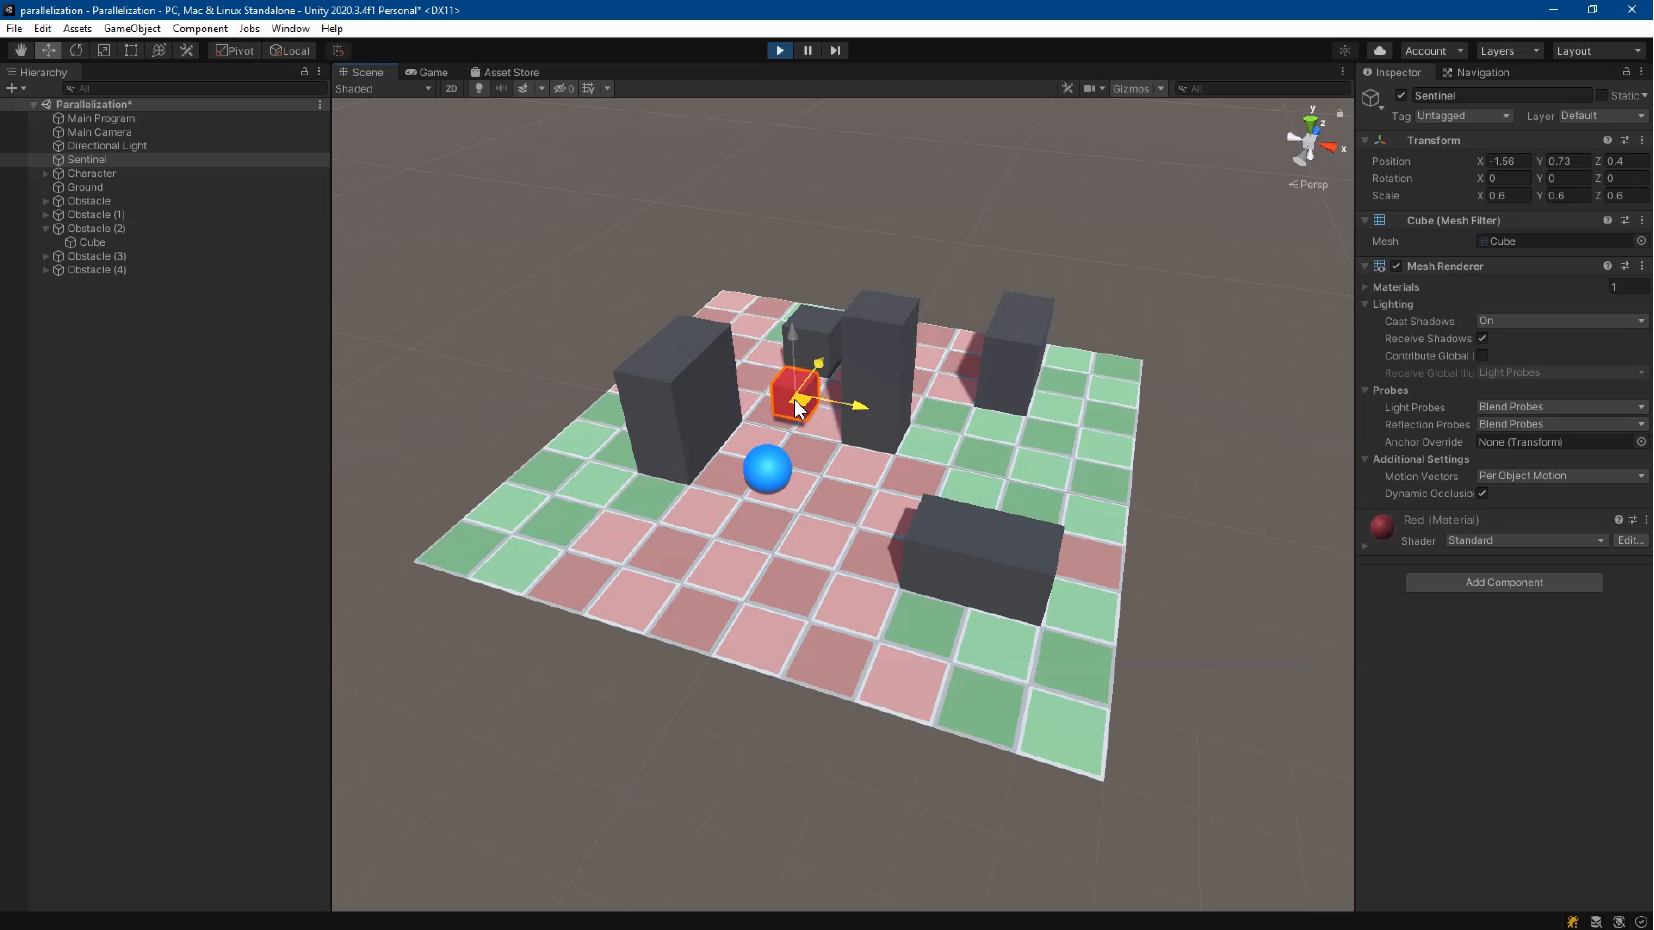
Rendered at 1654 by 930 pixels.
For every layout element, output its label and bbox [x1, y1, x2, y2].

text_box [0, 0, 1653, 930]
